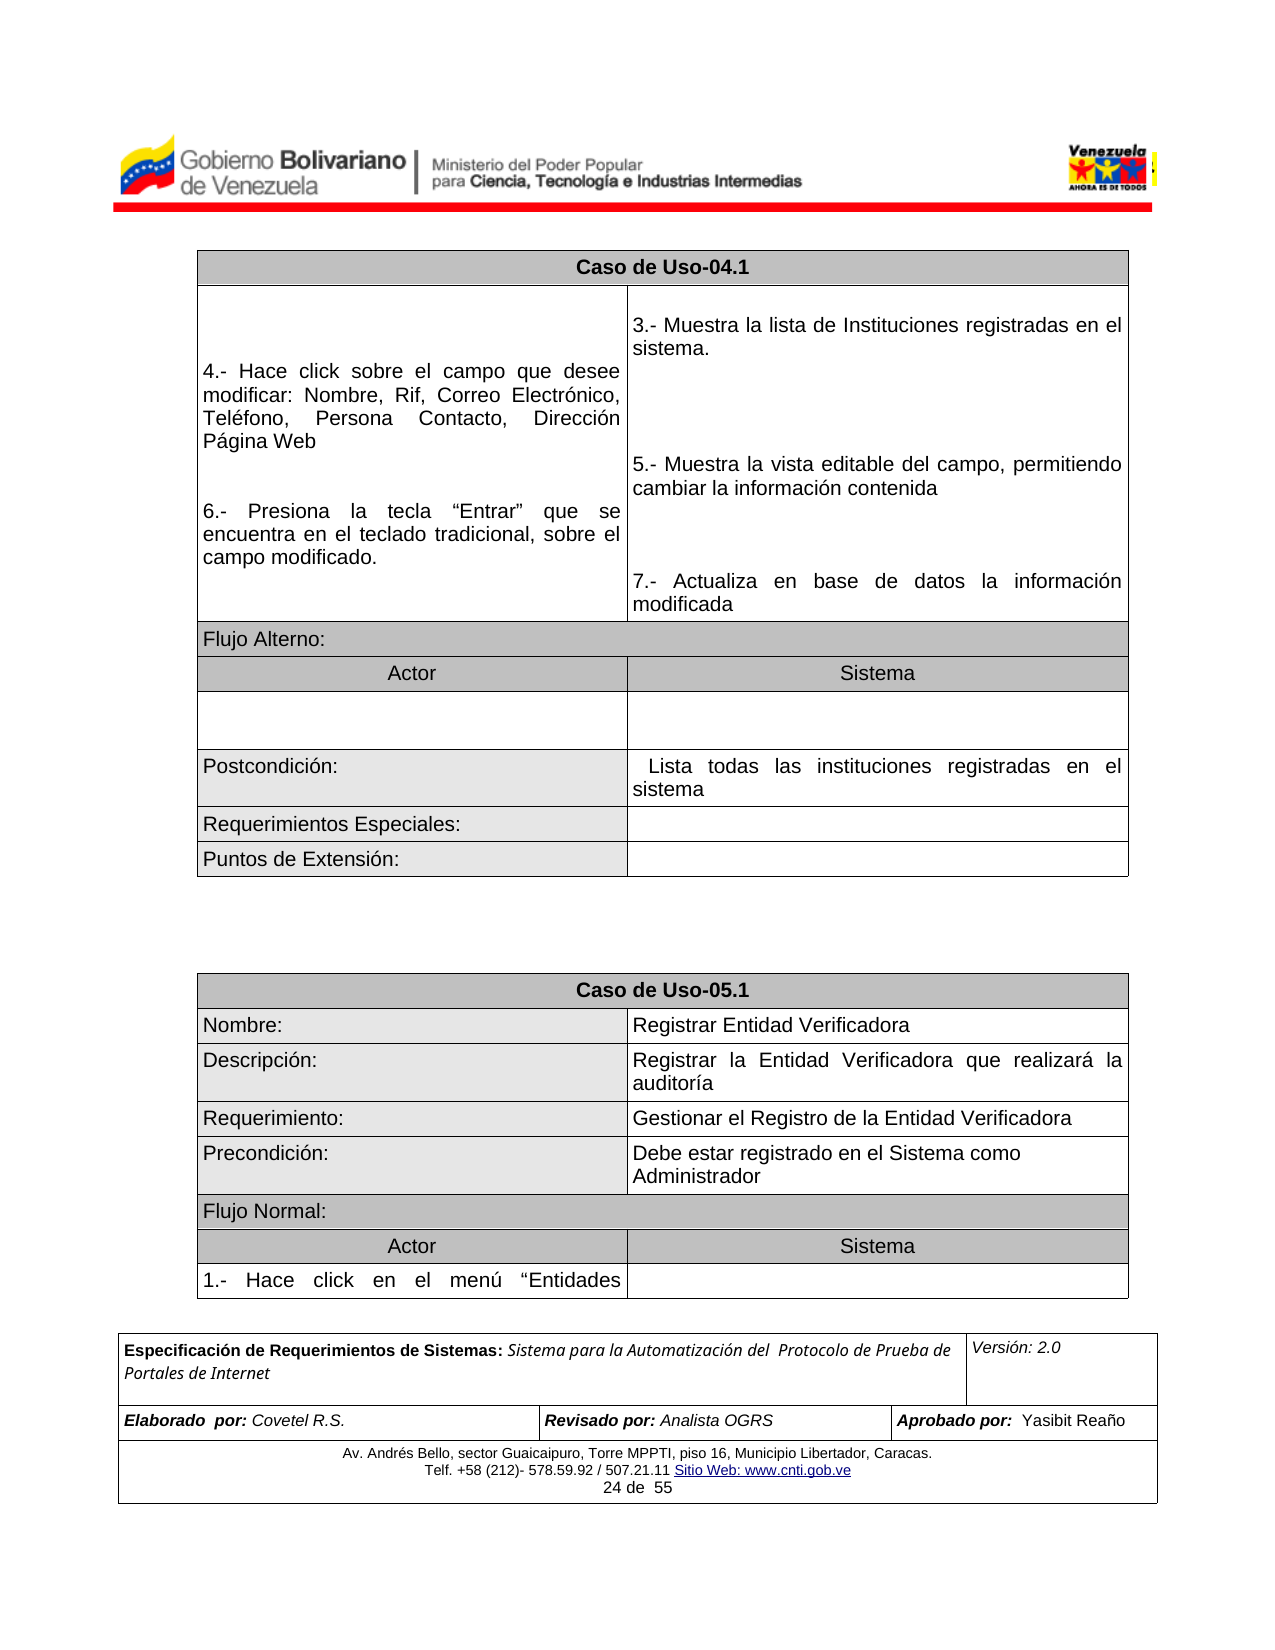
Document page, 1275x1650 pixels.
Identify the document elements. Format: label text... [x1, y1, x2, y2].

table_cell 3.- Muestra la lista de Instituciones registradas en el sistema. 5.- Muestra la vista editable del campo, permitiendo cambiar la información contenida 7.- Actualiza en base de datos la información modificada [628, 286, 1128, 621]
table_cell Sistema [628, 657, 1128, 691]
table_cell [628, 807, 1128, 841]
table_cell Postcondición: [198, 750, 627, 806]
table_cell Registrar la Entidad Verificadora que realizará la auditoría [628, 1044, 1128, 1101]
table_cell Nombre: [198, 1009, 627, 1043]
table_cell [628, 842, 1128, 876]
table_cell Actor [198, 657, 627, 691]
table_cell Requerimientos Especiales: [198, 807, 627, 841]
table_cell Descripción: [198, 1044, 627, 1101]
table_cell [198, 692, 627, 748]
table_cell [628, 692, 1128, 748]
picture [113, 126, 1153, 212]
table_cell [628, 1264, 1128, 1298]
table_cell Debe estar registrado en el Sistema como Administrador [628, 1137, 1128, 1194]
table_cell Flujo Normal: [198, 1195, 1128, 1228]
table_cell Gestionar el Registro de la Entidad Verificadora [628, 1102, 1128, 1136]
table_cell Precondición: [198, 1137, 627, 1194]
table_cell 4.- Hace click sobre el campo que desee modificar: Nombre, Rif, Correo Electrónico, Teléfono, Persona Contacto, Dirección Página Web 6.- Presiona la tecla “Entrar” que se encuentra en el teclado tradicional, sobre el campo modificado. [198, 286, 627, 621]
table_cell Puntos de Extensión: [198, 842, 627, 876]
table_cell 1.- Hace click en el menú “Entidades [198, 1264, 627, 1298]
table_header Caso de Uso-05.1 [198, 974, 1128, 1008]
table_header Caso de Uso-04.1 [198, 251, 1128, 284]
table_cell Requerimiento: [198, 1102, 627, 1136]
table_cell Lista todas las instituciones registradas en el sistema [628, 750, 1128, 806]
table_cell Flujo Alterno: [198, 622, 1128, 656]
table_cell Registrar Entidad Verificadora [628, 1009, 1128, 1043]
table_cell Actor [198, 1230, 627, 1263]
table_cell Sistema [628, 1230, 1128, 1263]
